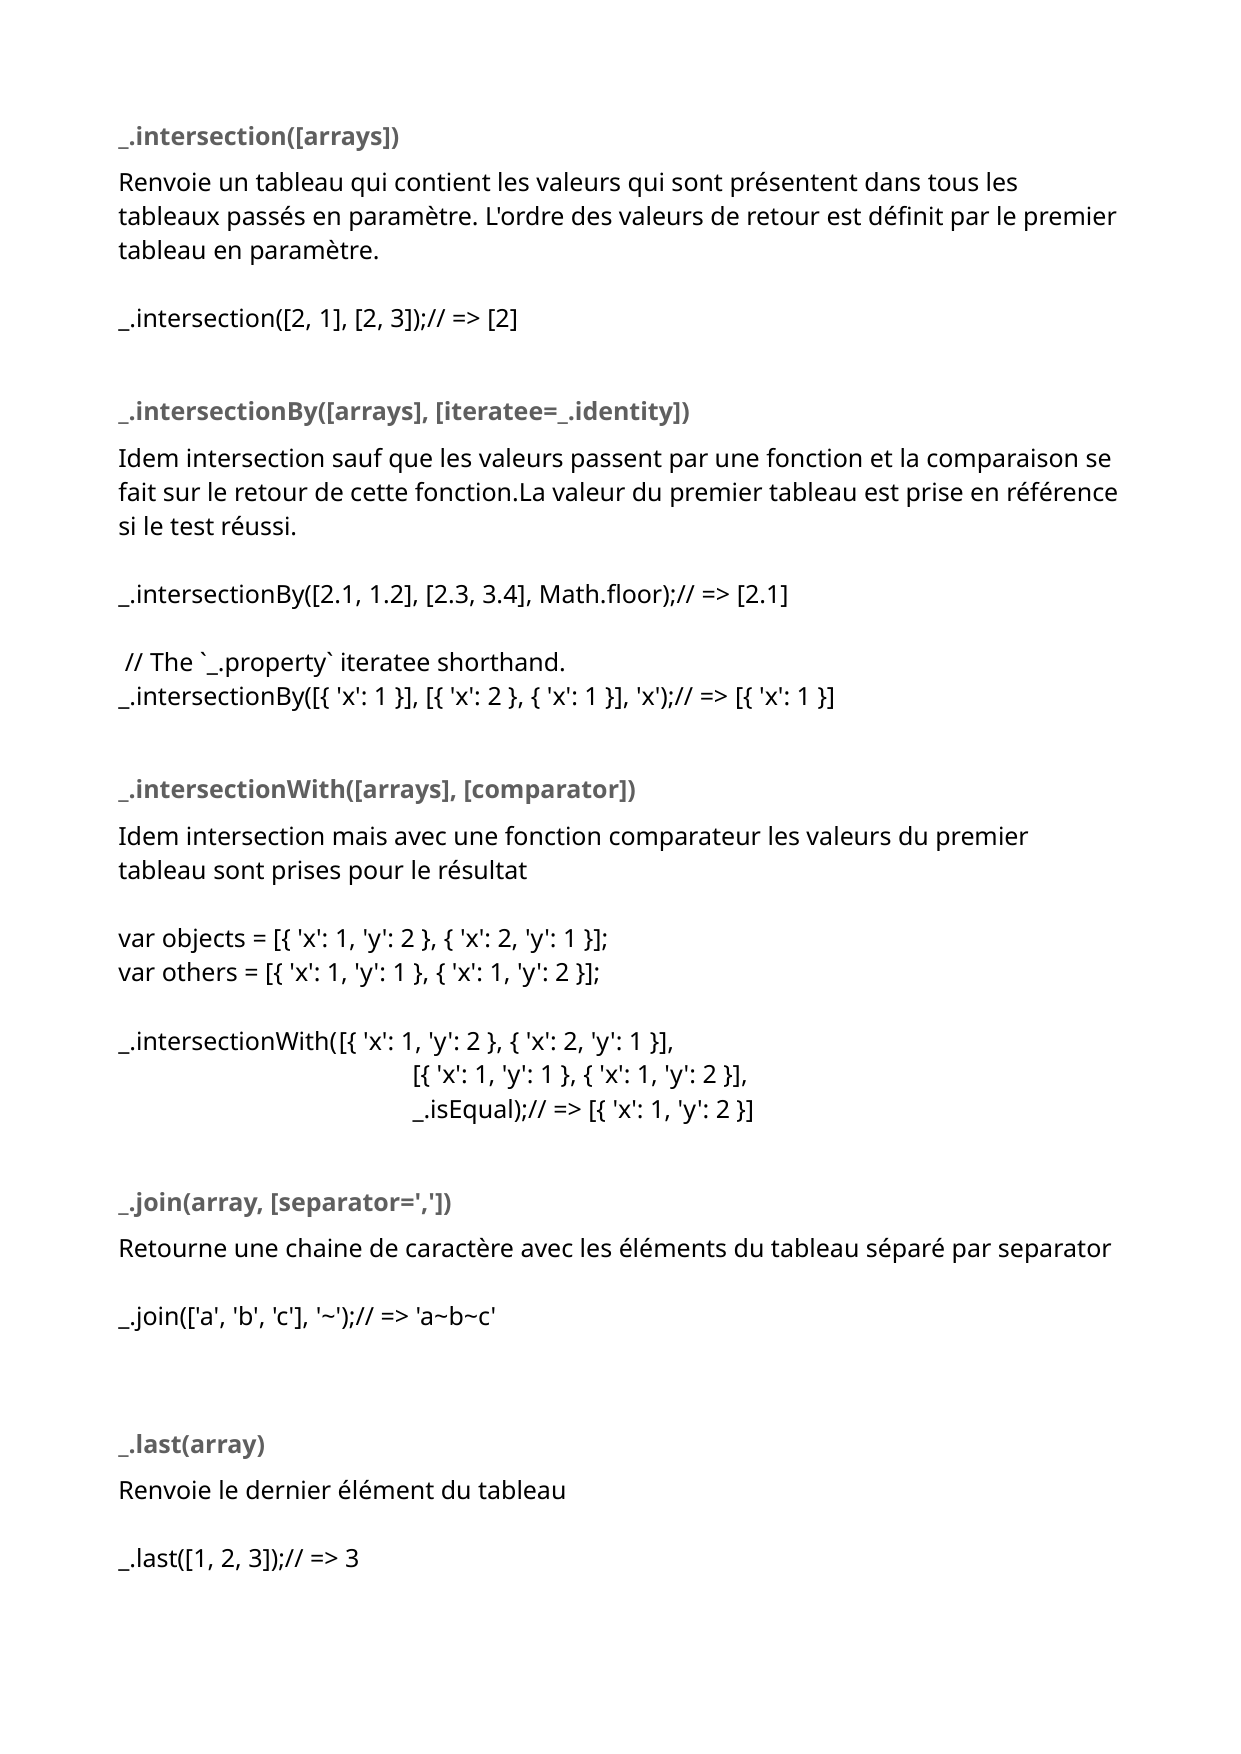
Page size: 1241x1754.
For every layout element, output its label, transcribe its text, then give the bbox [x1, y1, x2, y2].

text _.last([1, 2, 3]);// => 3 [118, 1541, 1122, 1575]
text _.intersectionBy([2.1, 1.2], [2.3, 3.4], Math.floor);// => [2.1] [118, 577, 1122, 611]
text _.intersectionWith( [{ 'x': 1, 'y': 2 }, { 'x': 2, 'y': 1 }], [118, 1023, 1122, 1057]
subtitle _.intersectionWith([arrays], [comparator]) [118, 772, 1122, 806]
text Idem intersection sauf que les valeurs passent par une fonction et la comparaison se fait sur le retour de cette fonction.La valeur du premier tableau est prise en référence si le test réussi. [118, 441, 1122, 543]
subtitle _.intersection([arrays]) [118, 118, 1122, 152]
text Idem intersection mais avec une fonction comparateur les valeurs du premier tableau sont prises pour le résultat [118, 819, 1122, 887]
text [{ 'x': 1, 'y': 1 }, { 'x': 1, 'y': 2 }], [118, 1057, 1122, 1091]
text Retourne une chaine de caractère avec les éléments du tableau séparé par separator [118, 1231, 1122, 1265]
subtitle _.last(array) [118, 1426, 1122, 1460]
text Renvoie le dernier élément du tableau [118, 1473, 1122, 1507]
text _.intersection([2, 1], [2, 3]);// => [2] [118, 301, 1122, 335]
text var others = [{ 'x': 1, 'y': 1 }, { 'x': 1, 'y': 2 }]; [118, 955, 1122, 989]
text Renvoie un tableau qui contient les valeurs qui sont présentent dans tous les tableaux passés en paramètre. L'ordre des valeurs de retour est définit par le premier tableau en paramètre. [118, 165, 1122, 267]
text _.intersectionBy([{ 'x': 1 }], [{ 'x': 2 }, { 'x': 1 }], 'x');// => [{ 'x': 1 }] [118, 679, 1122, 713]
subtitle _.intersectionBy([arrays], [iteratee=_.identity]) [118, 394, 1122, 428]
text var objects = [{ 'x': 1, 'y': 2 }, { 'x': 2, 'y': 1 }]; [118, 921, 1122, 955]
text _.isEqual);// => [{ 'x': 1, 'y': 2 }] [118, 1091, 1122, 1125]
subtitle _.join(array, [separator=',']) [118, 1184, 1122, 1218]
text _.join(['a', 'b', 'c'], '~');// => 'a~b~c' [118, 1299, 1122, 1333]
text // The `_.property` iteratee shorthand. [118, 645, 1122, 679]
